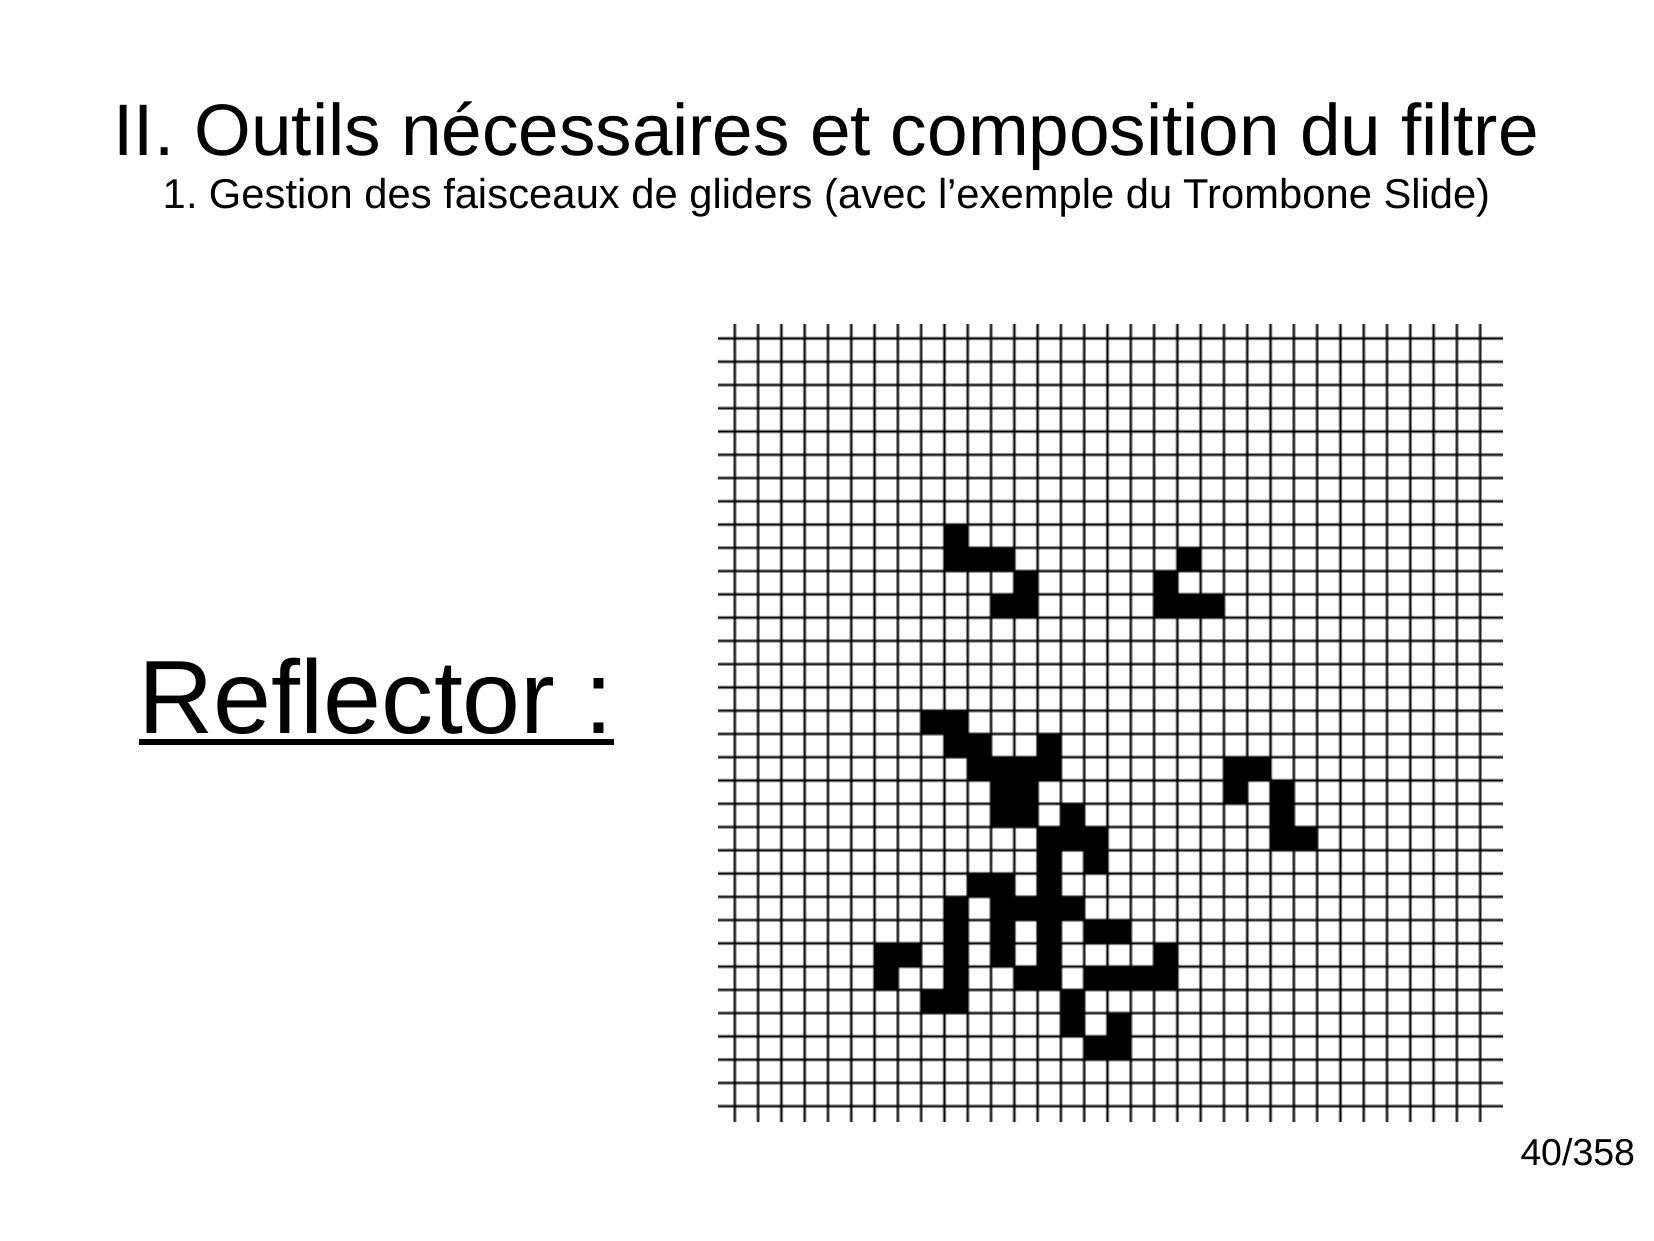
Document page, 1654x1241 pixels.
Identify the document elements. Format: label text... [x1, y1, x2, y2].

title II. Outils nécessaires et composition du filtre 1. Gestion des faisceaux de gliders (avec l’exemple du Trombone Slide) [0, 30, 1654, 276]
picture [718, 324, 1503, 1123]
text_box <number>/358 [1505, 1124, 1654, 1182]
text_box Reflector : [124, 631, 629, 763]
